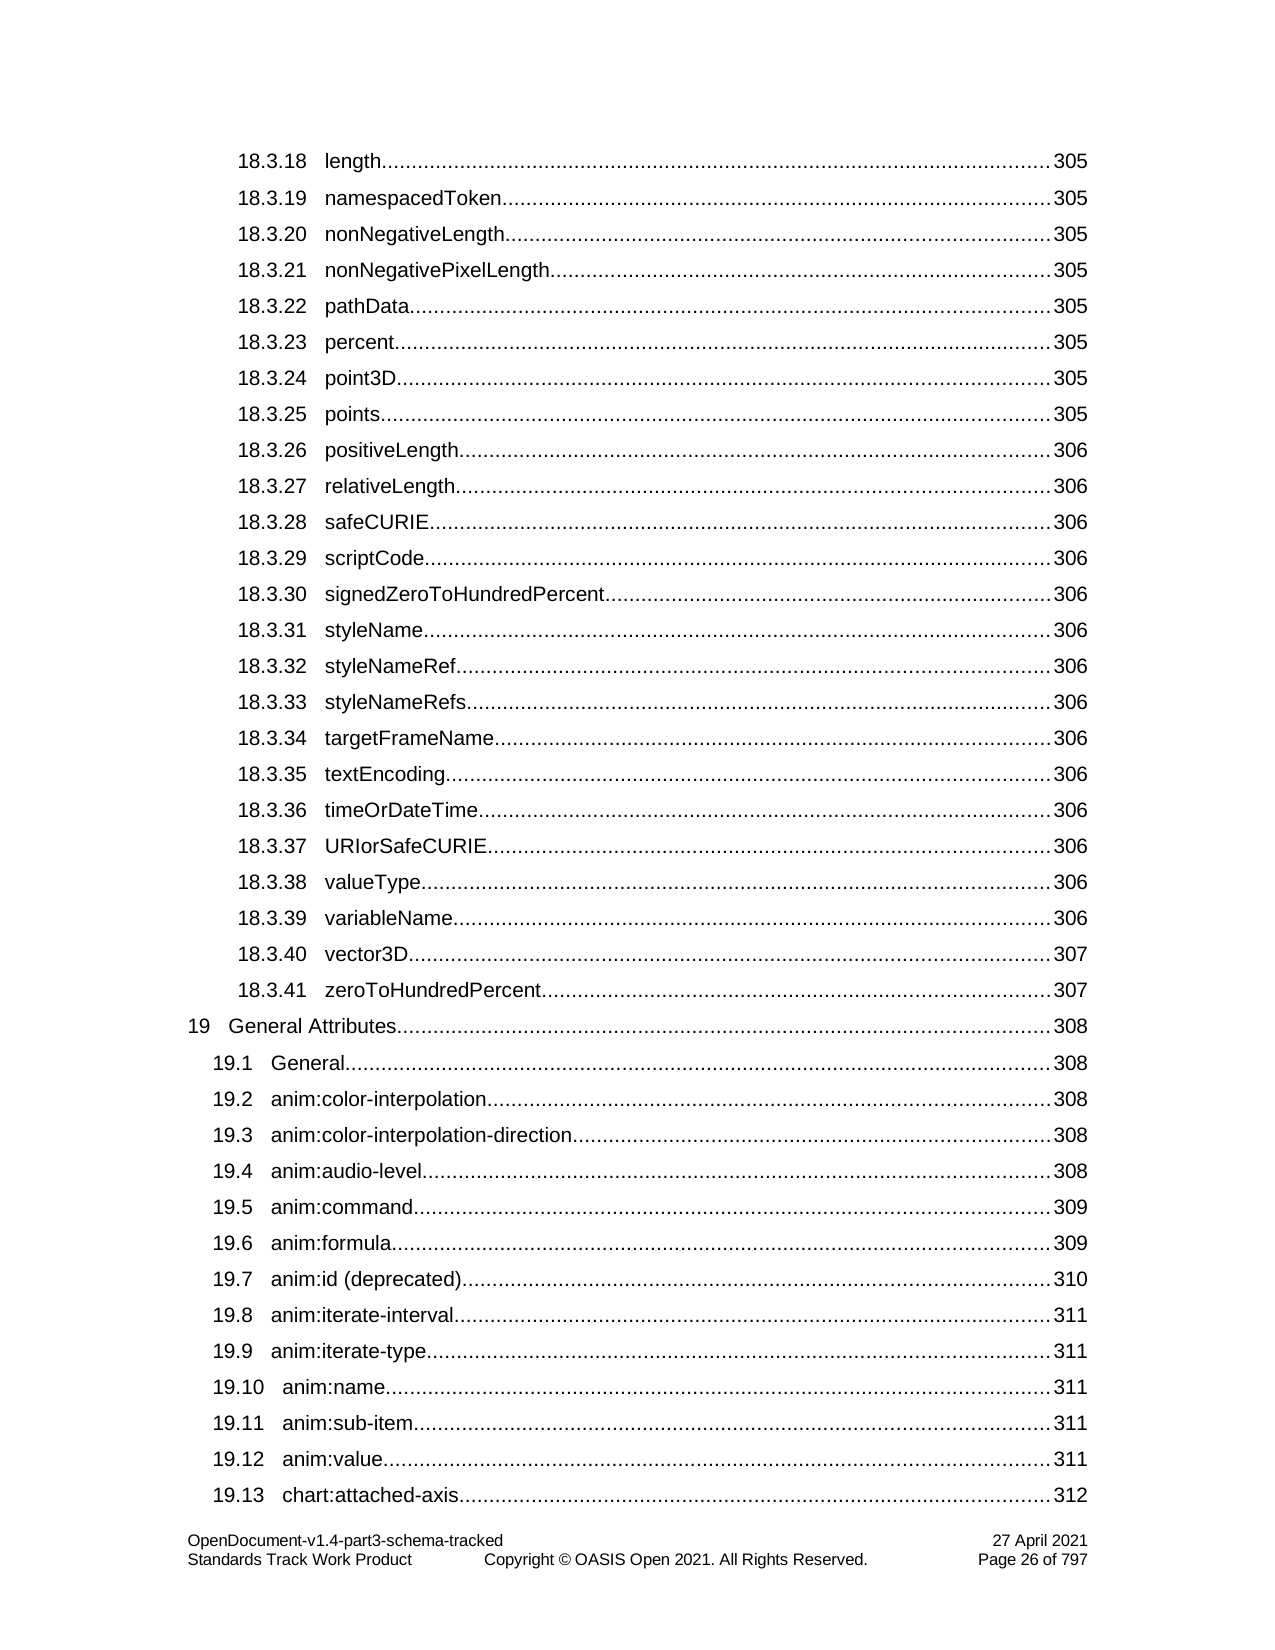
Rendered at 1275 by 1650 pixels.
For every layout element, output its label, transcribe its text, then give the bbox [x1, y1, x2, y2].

text 18.3.28 safeCURIE 306 [237, 510, 1088, 534]
text 18.3.38 valueType 306 [237, 871, 1088, 894]
text 19.6 anim:formula 309 [212, 1231, 1088, 1255]
text 18.3.30 signedZeroToHundredPercent 306 [237, 582, 1088, 606]
text 18.3.34 targetFrameName 306 [237, 727, 1088, 750]
text 18.3.31 styleName 306 [237, 618, 1088, 642]
text 18.3.40 vector3D 307 [237, 943, 1088, 966]
text 18.3.36 timeOrDateTime 306 [237, 799, 1088, 822]
text 19.5 anim:command 309 [212, 1195, 1088, 1219]
text 18.3.23 percent 305 [237, 330, 1088, 354]
text 18.3.29 scriptCode 306 [237, 546, 1088, 570]
text 19.7 anim:id (deprecated) 310 [212, 1267, 1088, 1291]
text 19.1 General 308 [212, 1051, 1088, 1074]
text 19 General Attributes 308 [187, 1015, 1088, 1038]
text 18.3.19 namespacedToken 305 [237, 186, 1088, 209]
text 19.2 anim:color-interpolation 308 [212, 1087, 1088, 1111]
text 18.3.22 pathData 305 [237, 294, 1088, 318]
text 18.3.41 zeroToHundredPercent 307 [237, 979, 1088, 1002]
text 19.9 anim:iterate-type 311 [212, 1339, 1088, 1363]
text 18.3.20 nonNegativeLength 305 [237, 222, 1088, 246]
text 19.11 anim:sub-item 311 [212, 1411, 1088, 1435]
text 19.12 anim:value 311 [212, 1447, 1088, 1471]
text 19.8 anim:iterate-interval 311 [212, 1303, 1088, 1327]
text 18.3.27 relativeLength 306 [237, 474, 1088, 498]
text 18.3.18 length 305 [237, 150, 1088, 173]
text 18.3.33 styleNameRefs 306 [237, 691, 1088, 714]
text 18.3.35 textEncoding 306 [237, 763, 1088, 786]
text 18.3.32 styleNameRef 306 [237, 654, 1088, 678]
text 19.4 anim:audio-level 308 [212, 1159, 1088, 1183]
text 18.3.37 URIorSafeCURIE 306 [237, 835, 1088, 858]
text 19.13 chart:attached-axis 312 [212, 1483, 1088, 1507]
text 18.3.24 point3D 305 [237, 366, 1088, 390]
text 19.10 anim:name 311 [212, 1375, 1088, 1399]
text 18.3.39 variableName 306 [237, 907, 1088, 930]
text 18.3.21 nonNegativePixelLength 305 [237, 258, 1088, 282]
text 19.3 anim:color-interpolation-direction 308 [212, 1123, 1088, 1147]
text 18.3.26 positiveLength 306 [237, 438, 1088, 462]
text 18.3.25 points 305 [237, 402, 1088, 426]
